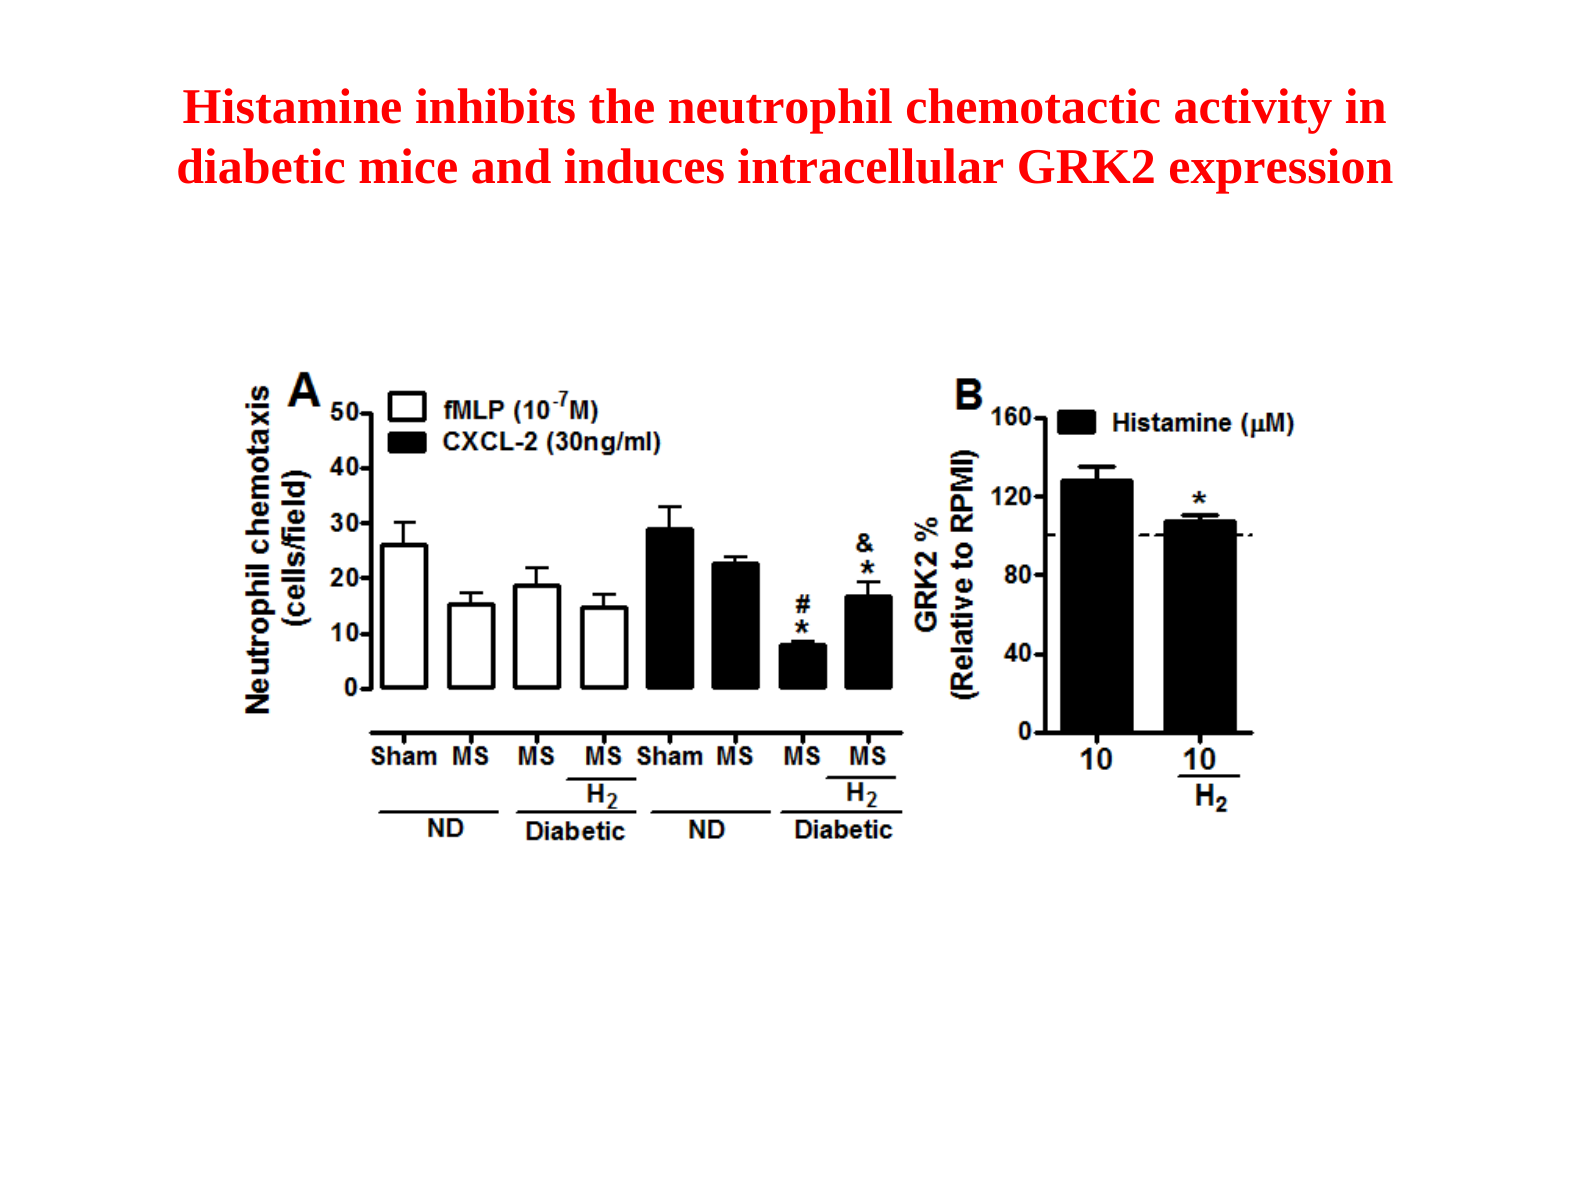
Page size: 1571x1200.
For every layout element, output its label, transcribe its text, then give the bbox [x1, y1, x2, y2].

title Histamine inhibits the neutrophil chemotactic activity in diabetic mice and induces intracellular GRK2 expression [117, 33, 1453, 234]
picture [194, 316, 1367, 892]
